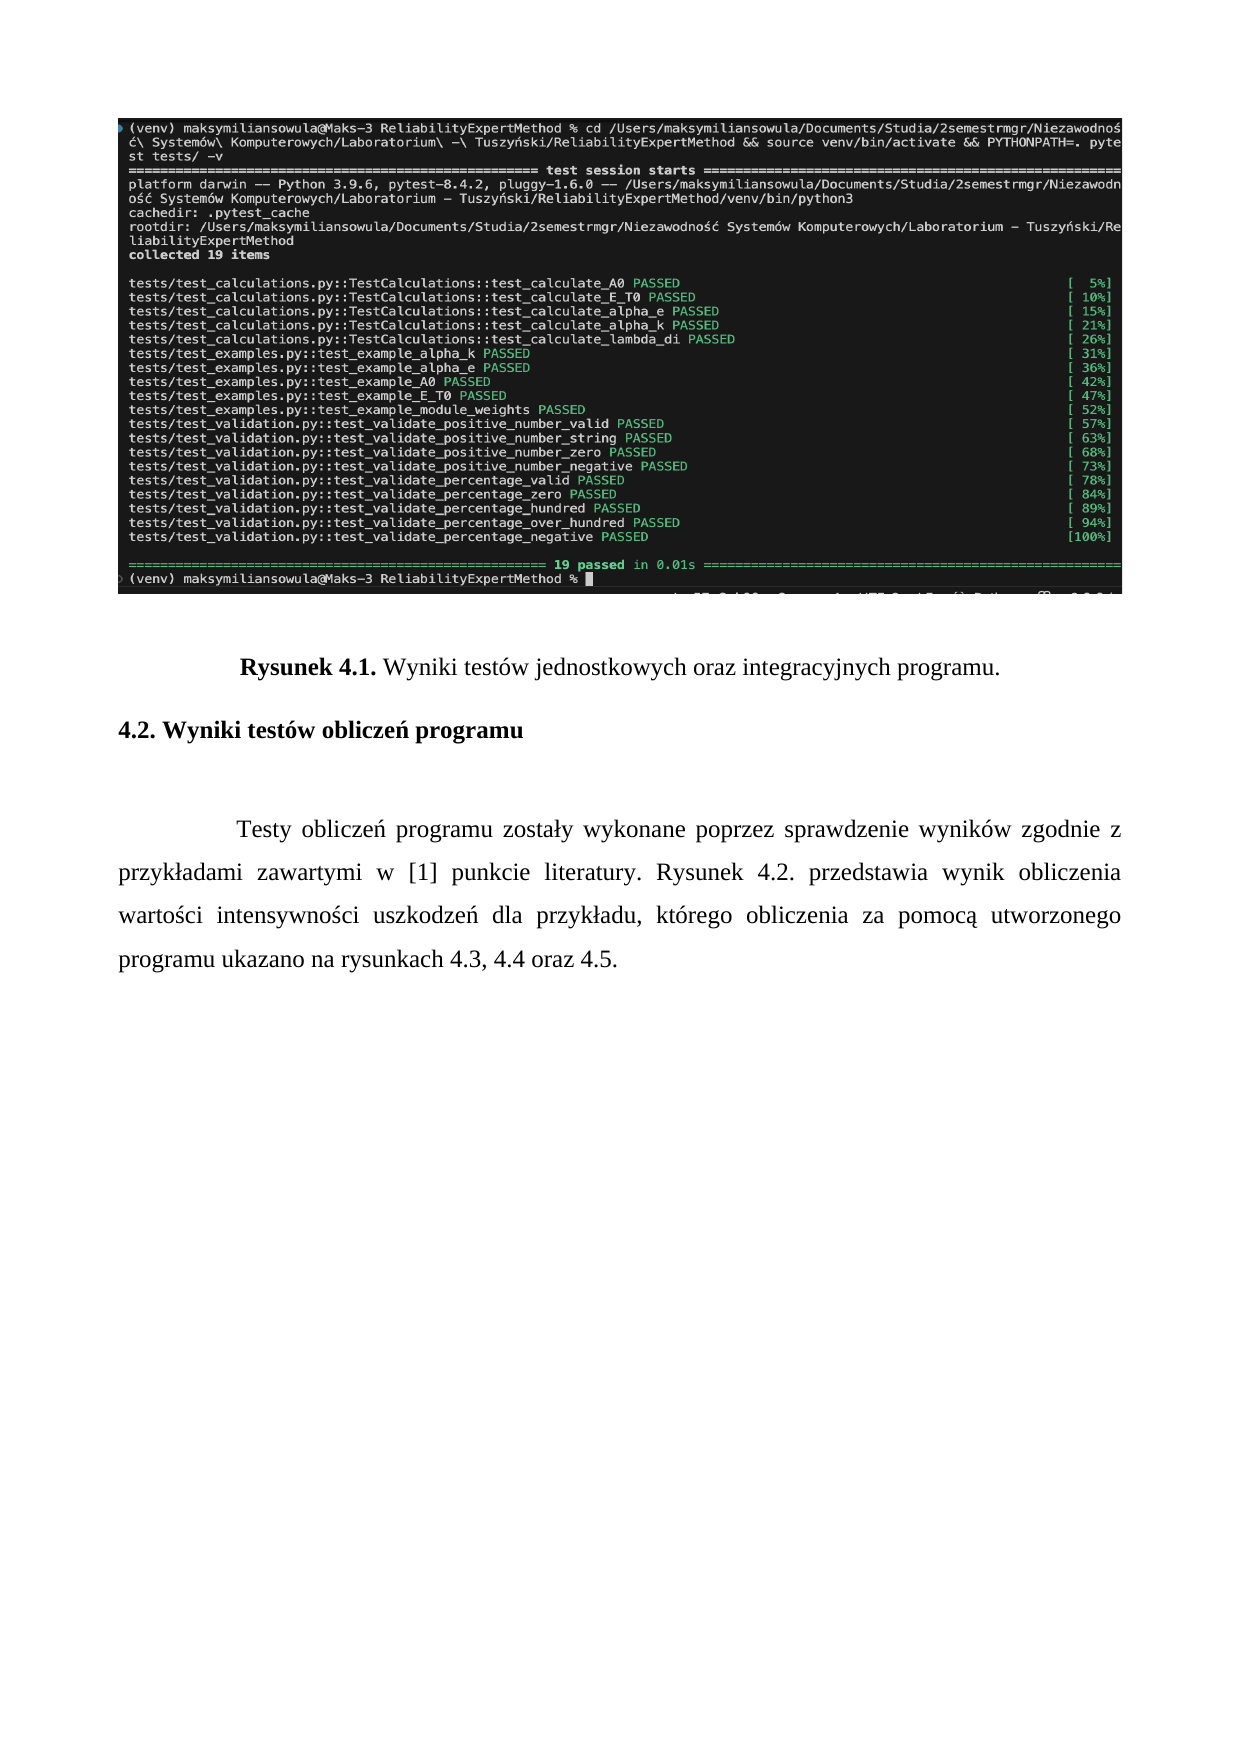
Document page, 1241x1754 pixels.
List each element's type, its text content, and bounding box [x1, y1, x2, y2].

subtitle 4.2. Wyniki testów obliczeń programu [118, 716, 1122, 744]
text Testy obliczeń programu zostały wykonane poprzez sprawdzenie wyników zgodnie z przykładami zawartymi w [1] punkcie literatury. Rysunek 4.2. przedstawia wynik obliczenia wartości intensywności uszkodzeń dla przykładu, którego obliczenia za pomocą utworzonego programu ukazano na rysunkach 4.3, 4.4 oraz 4.5. [118, 814, 1122, 972]
text Rysunek 4.1. Wyniki testów jednostkowych oraz integracyjnych programu. [118, 652, 1122, 680]
picture [118, 118, 1123, 594]
